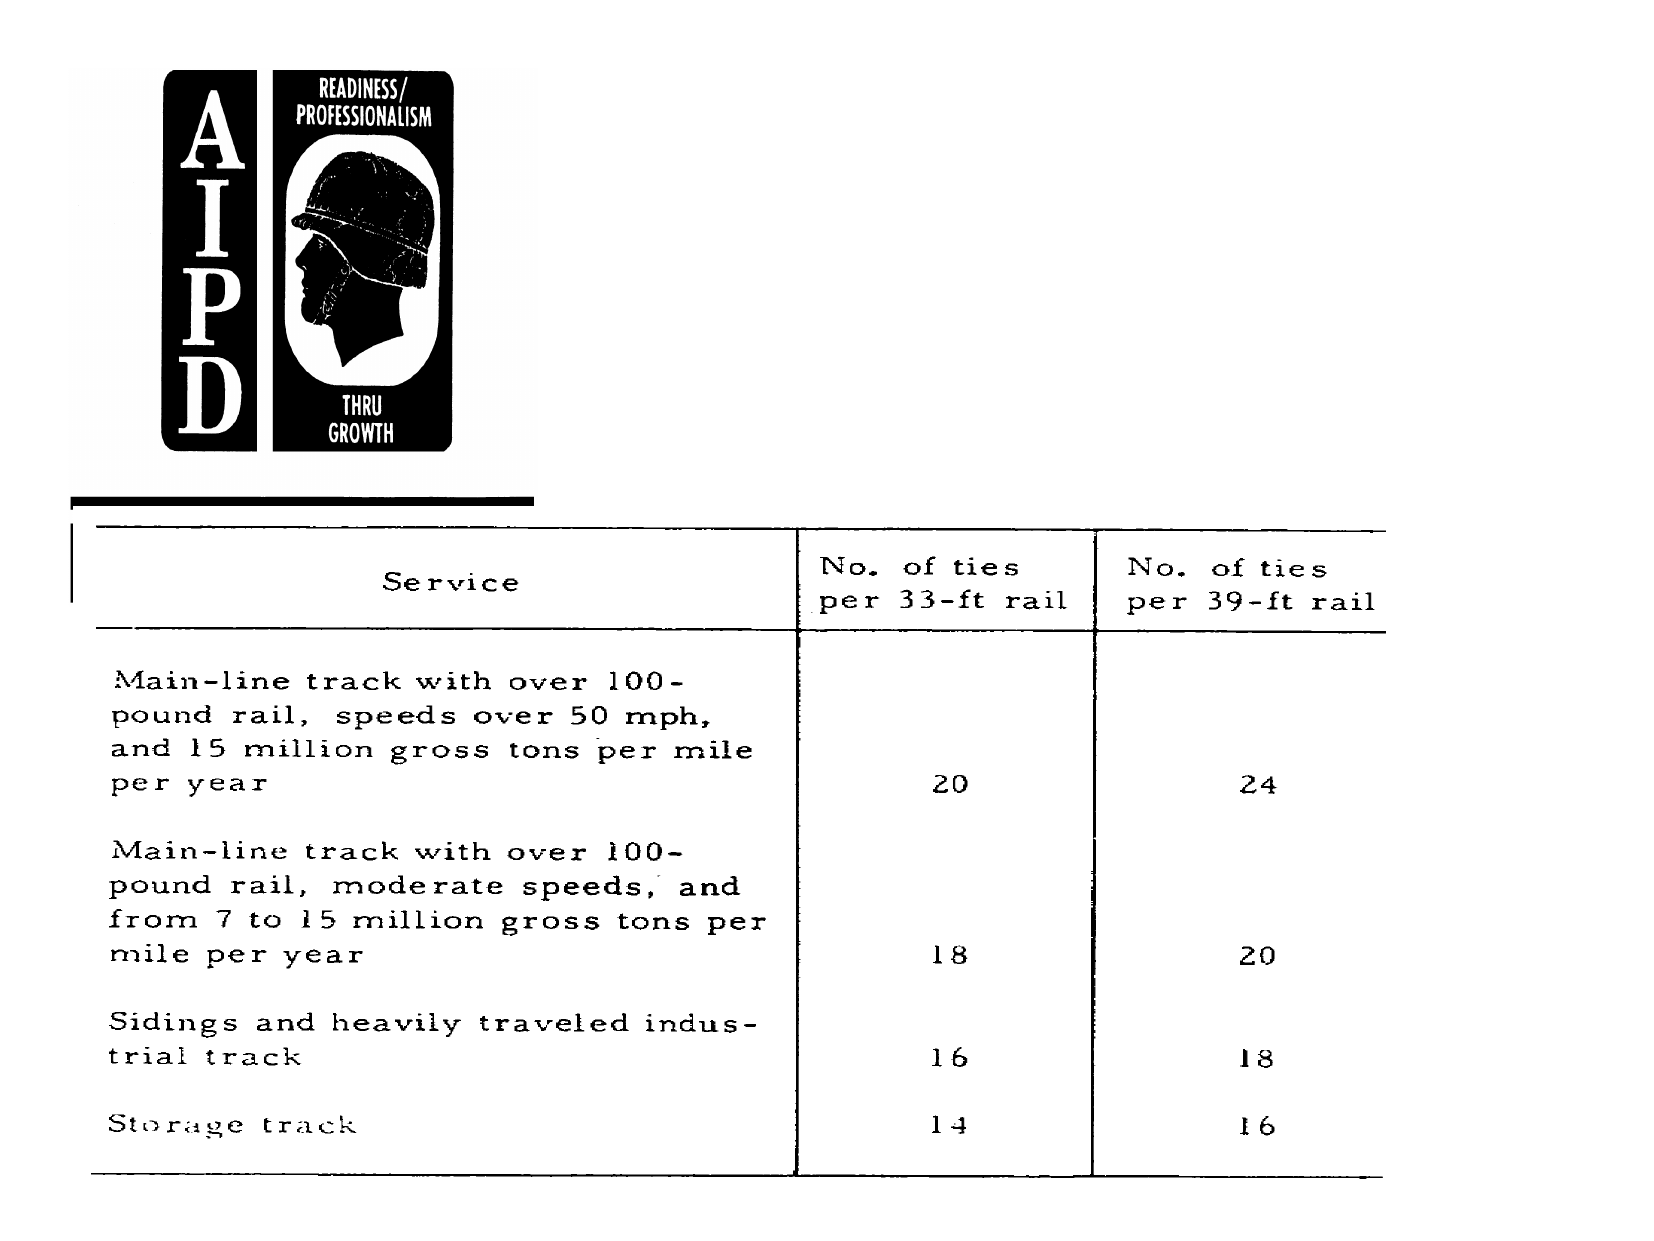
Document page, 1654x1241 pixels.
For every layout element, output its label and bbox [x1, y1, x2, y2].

picture [68, 68, 1415, 1187]
